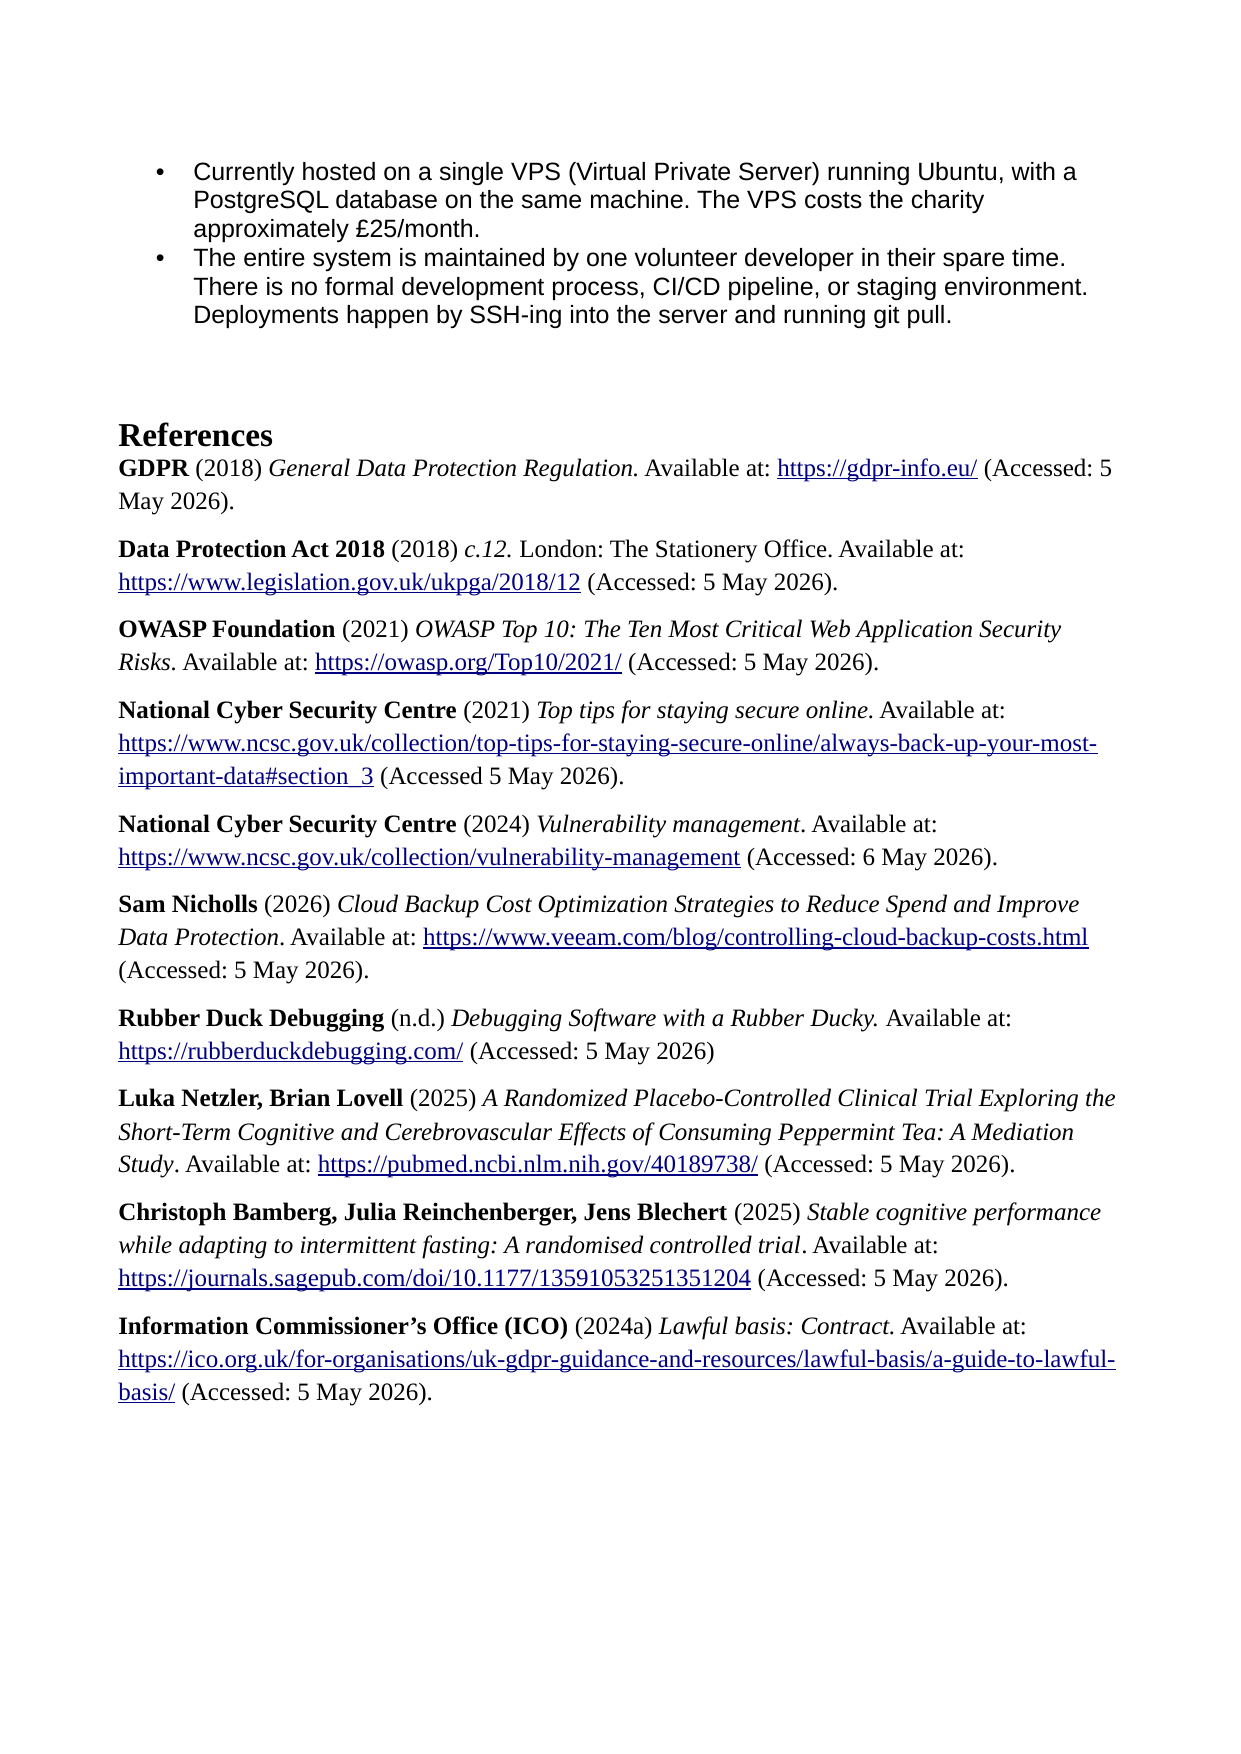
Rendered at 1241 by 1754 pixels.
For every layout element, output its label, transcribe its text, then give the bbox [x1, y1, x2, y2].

text OWASP Foundation (2021) OWASP Top 10: The Ten Most Critical Web Application Security Risks. Available at: https://owasp.org/Top10/2021/ (Accessed: 5 May 2026). [118, 614, 1122, 676]
text Information Commissioner’s Office (ICO) (2024a) Lawful basis: Contract. Available at: https://ico.org.uk/for-organisations/uk-gdpr-guidance-and-resources/lawful-basis/a-guide-to-lawful-basis/ (Accessed: 5 May 2026). [118, 1311, 1122, 1406]
text Luka Netzler, Brian Lovell (2025) A Randomized Placebo-Controlled Clinical Trial Exploring the Short-Term Cognitive and Cerebrovascular Effects of Consuming Peppermint Tea: A Mediation Study. Available at: https://pubmed.ncbi.nlm.nih.gov/40189738/ (Accessed: 5 May 2026). [118, 1083, 1122, 1178]
list The entire system is maintained by one volunteer developer in their spare time. There is no formal development process, CI/CD pipeline, or staging environment. Deployments happen by SSH-ing into the server and running git pull. [156, 243, 1122, 329]
text Sam Nicholls (2026) Cloud Backup Cost Optimization Strategies to Reduce Spend and Improve Data Protection. Available at: https://www.veeam.com/blog/controlling-cloud-backup-costs.html (Accessed: 5 May 2026). [118, 889, 1122, 984]
text National Cyber Security Centre (2021) Top tips for staying secure online. Available at: https://www.ncsc.gov.uk/collection/top-tips-for-staying-secure-online/always-back-up-your-most-important-data#section_3 (Accessed 5 May 2026). [118, 695, 1122, 790]
text Data Protection Act 2018 (2018) c.12. London: The Stationery Office. Available at: https://www.legislation.gov.uk/ukpga/2018/12 (Accessed: 5 May 2026). [118, 534, 1122, 596]
text National Cyber Security Centre (2024) Vulnerability management. Available at: https://www.ncsc.gov.uk/collection/vulnerability-management (Accessed: 6 May 2026). [118, 809, 1122, 870]
text References [118, 415, 1122, 453]
text Christoph Bamberg, Julia Reinchenberger, Jens Blechert (2025) Stable cognitive performance while adapting to intermittent fasting: A randomised controlled trial. Available at: https://journals.sagepub.com/doi/10.1177/13591053251351204 (Accessed: 5 May 2026). [118, 1197, 1122, 1292]
text Rubber Duck Debugging (n.d.) Debugging Software with a Rubber Ducky. Available at: https://rubberduckdebugging.com/ (Accessed: 5 May 2026) [118, 1003, 1122, 1065]
text GDPR (2018) General Data Protection Regulation. Available at: https://gdpr-info.eu/ (Accessed: 5 May 2026). [118, 453, 1122, 515]
list Currently hosted on a single VPS (Virtual Private Server) running Ubuntu, with a PostgreSQL database on the same machine. The VPS costs the charity approximately £25/month. [156, 156, 1122, 243]
